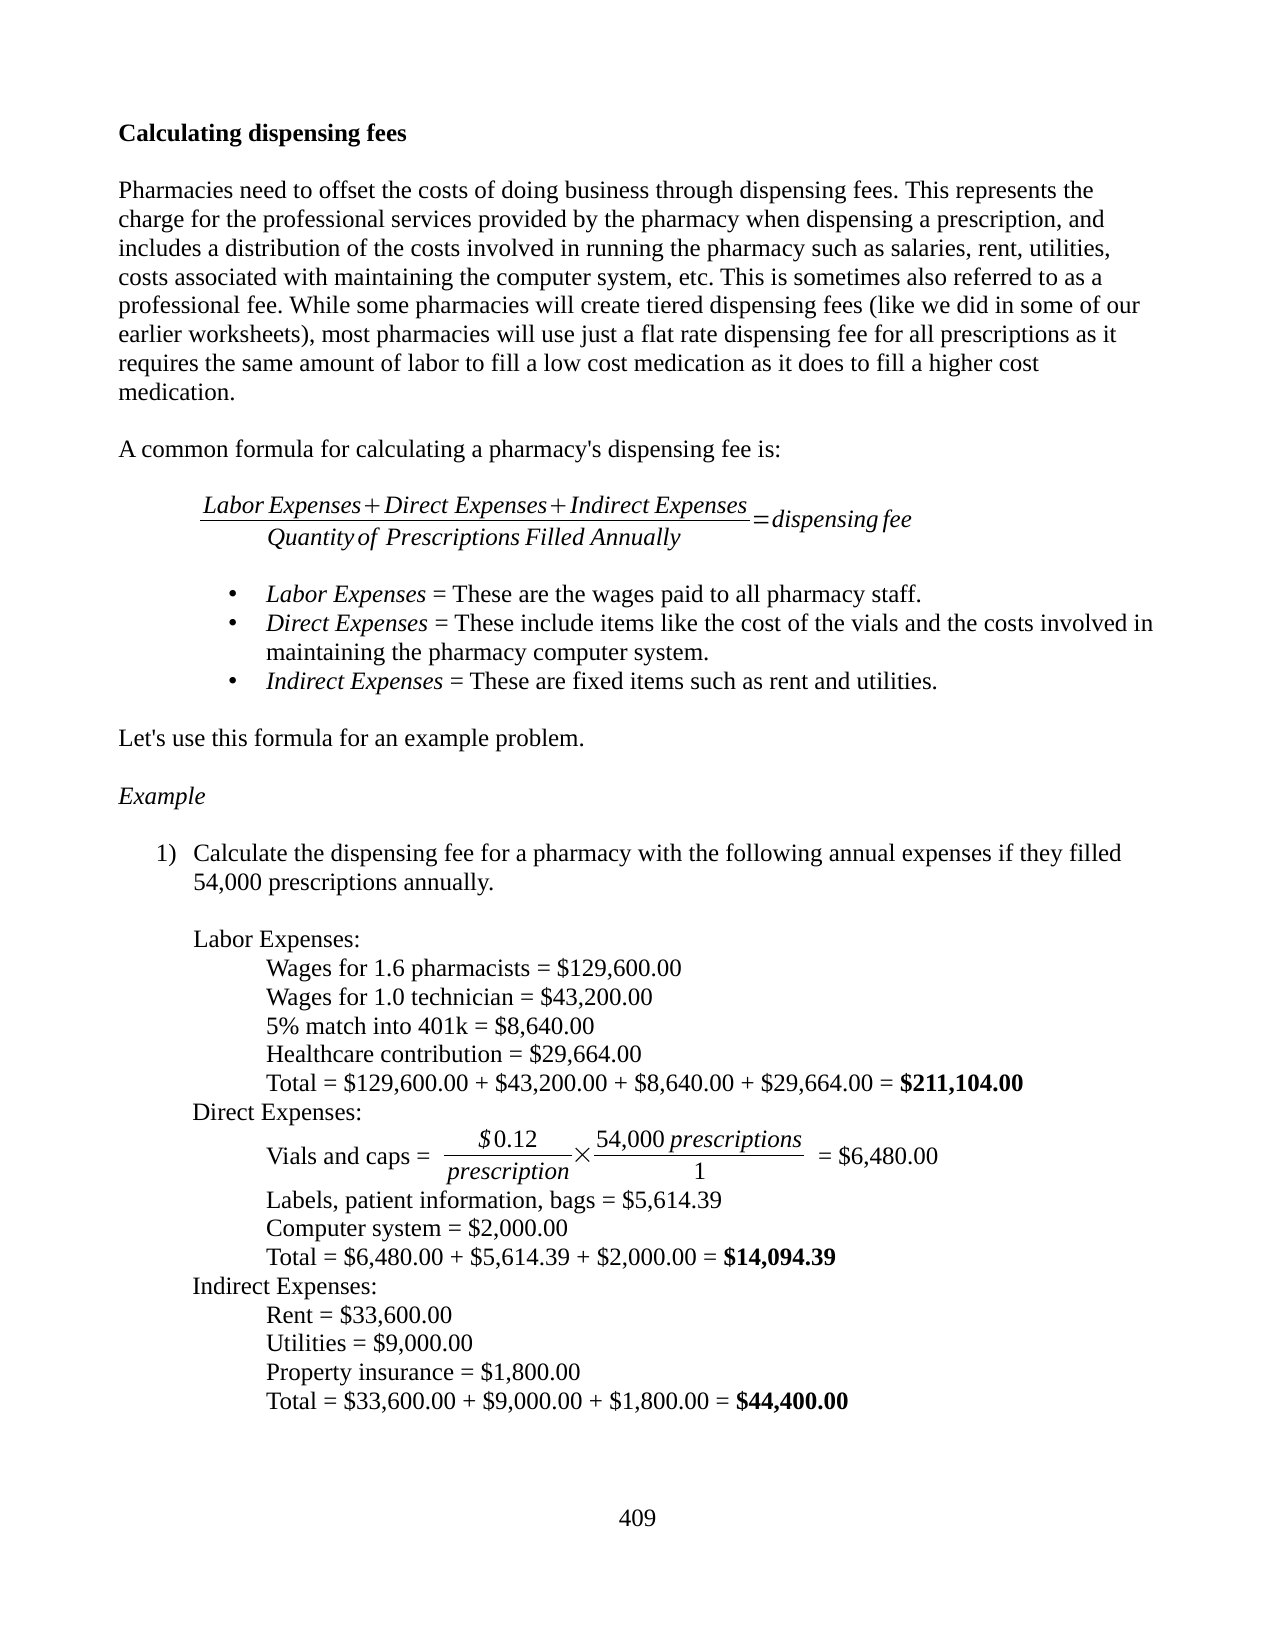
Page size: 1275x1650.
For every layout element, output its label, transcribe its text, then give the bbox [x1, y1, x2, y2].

list Healthcare contribution = $29,664.00 [228, 1039, 1157, 1068]
list Indirect Expenses = These are fixed items such as rent and utilities. [228, 666, 1157, 694]
list 5% match into 401k = $8,640.00 [228, 1011, 1157, 1039]
list Labor Expenses: [156, 924, 1157, 953]
list Wages for 1.6 pharmacists = $129,600.00 [228, 953, 1157, 982]
list Utilities = $9,000.00 [228, 1328, 1157, 1357]
list Indirect Expenses: [154, 1271, 1157, 1300]
list Total = $33,600.00 + $9,000.00 + $1,800.00 = $44,400.00 [228, 1386, 1157, 1415]
text Pharmacies need to offset the costs of doing business through dispensing fees. This represents the charge for the professional services provided by the pharmacy when dispensing a prescription, and includes a distribution of the costs involved in running the pharmacy such as salaries, rent, utilities, costs associated with maintaining the computer system, etc. This is sometimes also referred to as a professional fee. While some pharmacies will create tiered dispensing fees (like we did in some of our earlier worksheets), most pharmacies will use just a flat rate dispensing fee for all prescriptions as it requires the same amount of labor to fill a low cost medication as it does to fill a higher cost medication. [118, 176, 1157, 406]
list Rent = $33,600.00 [228, 1300, 1157, 1328]
list Total = $6,480.00 + $5,614.39 + $2,000.00 = $14,094.39 [228, 1242, 1157, 1271]
list Vials and caps = = $6,480.00 [228, 1126, 1157, 1185]
list Wages for 1.0 technician = $43,200.00 [228, 982, 1157, 1011]
list Labels, patient information, bags = $5,614.39 [228, 1185, 1157, 1213]
text A common formula for calculating a pharmacy's dispensing fee is: [118, 434, 1157, 463]
list Direct Expenses = These include items like the cost of the vials and the costs involved in maintaining the pharmacy computer system. [228, 608, 1157, 666]
text Let's use this formula for an example problem. [118, 723, 1157, 752]
list Direct Expenses: [154, 1097, 1157, 1126]
list Property insurance = $1,800.00 [228, 1357, 1157, 1386]
text Calculating dispensing fees [118, 118, 1157, 147]
list Calculate the dispensing fee for a pharmacy with the following annual expenses if they filled 54,000 prescriptions annually. [156, 838, 1157, 896]
list Labor Expenses = These are the wages paid to all pharmacy staff. [228, 579, 1157, 608]
list Computer system = $2,000.00 [228, 1213, 1157, 1242]
list Total = $129,600.00 + $43,200.00 + $8,640.00 + $29,664.00 = $211,104.00 [228, 1068, 1157, 1097]
text Example [118, 781, 1157, 809]
